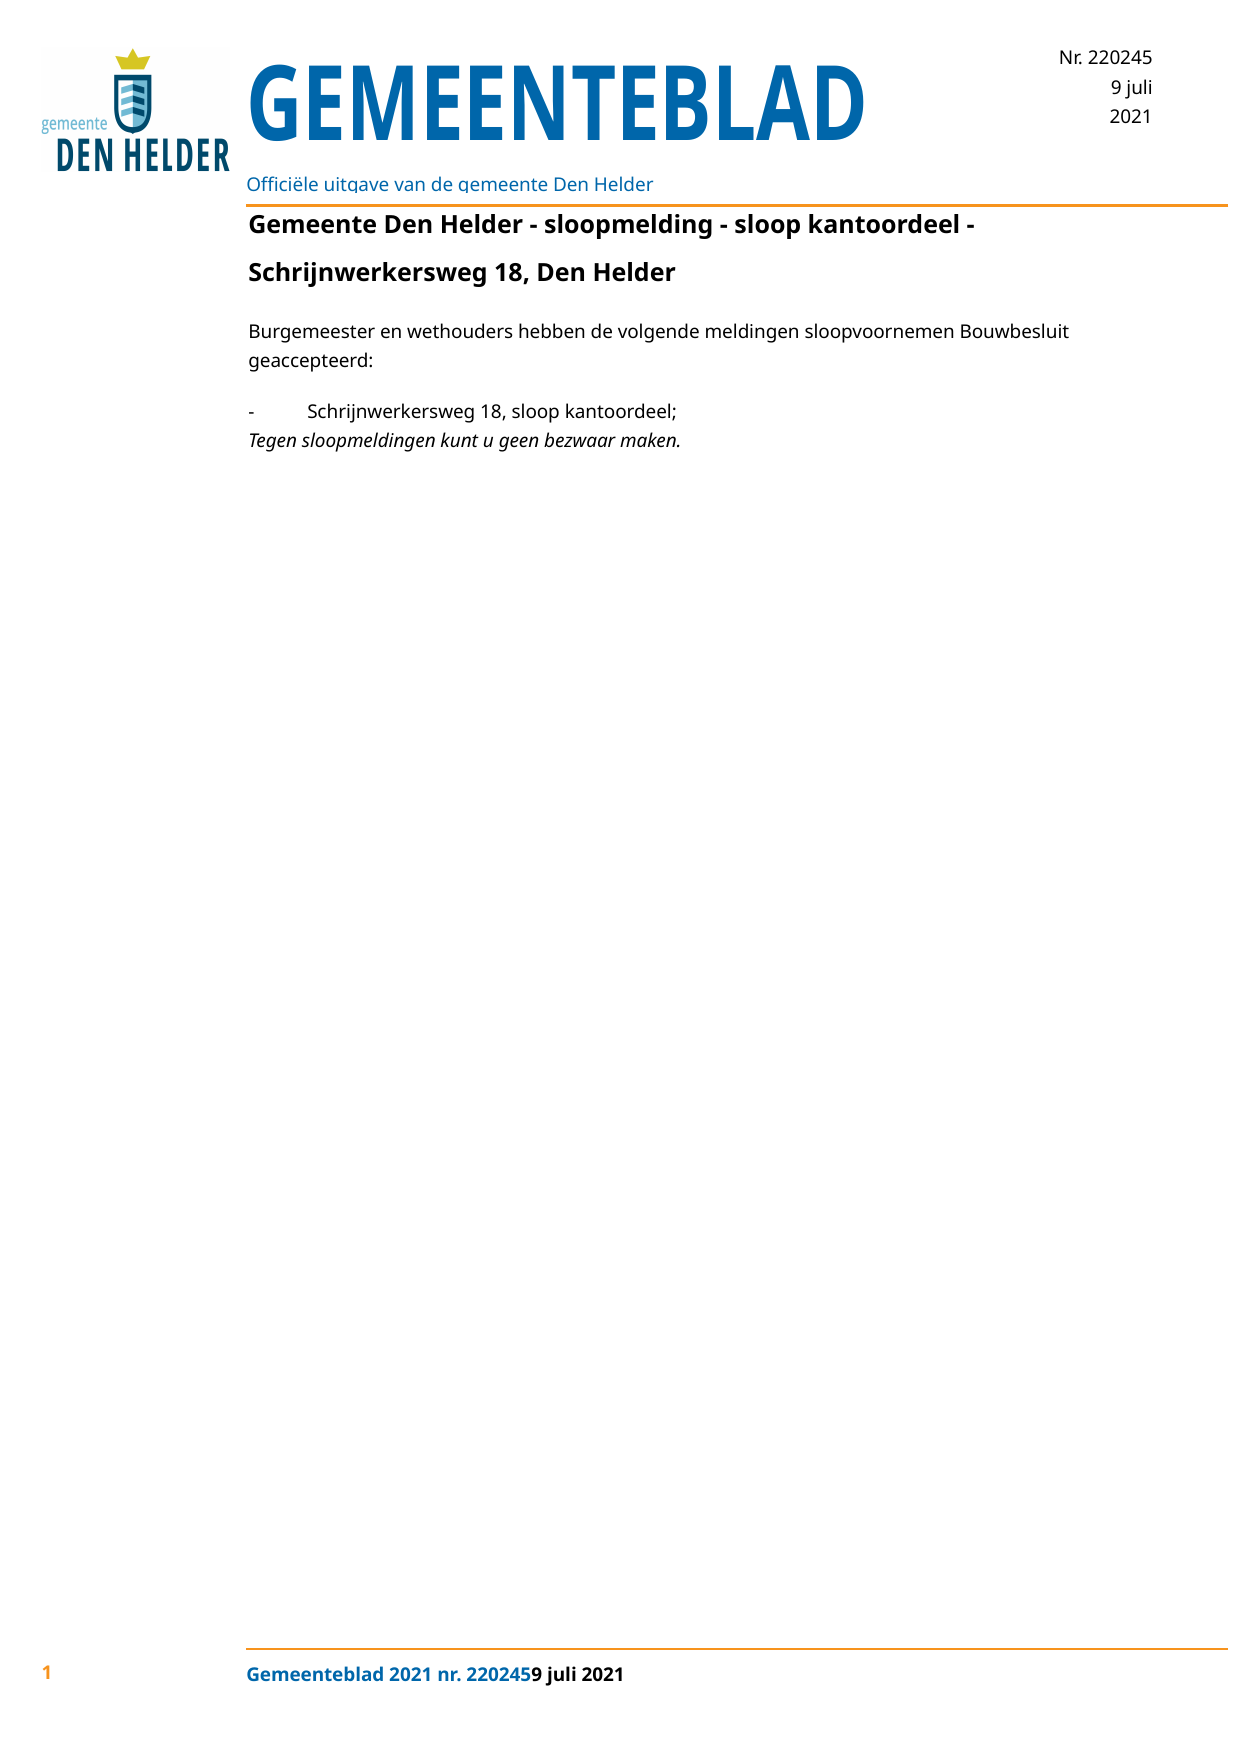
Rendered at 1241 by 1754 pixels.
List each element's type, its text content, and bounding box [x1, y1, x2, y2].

text Gemeente Den Helder - sloopmelding - sloop kantoordeel - Schrijnwerkersweg 18, Den Helder [248, 207, 1152, 288]
picture [41, 47, 231, 172]
picture [63, 144, 68, 165]
text Tegen sloopmeldingen kunt u geen bezwaar maken. [248, 427, 1152, 453]
picture [182, 144, 187, 165]
picture [130, 157, 135, 172]
picture [220, 160, 224, 172]
picture [100, 154, 106, 172]
text Burgemeester en wethouders hebben de volgende meldingen sloopvoornemen Bouwbesluit geaccepteerd: [248, 318, 1152, 373]
list Schrijnwerkersweg 18, sloop kantoordeel; [248, 398, 1152, 424]
